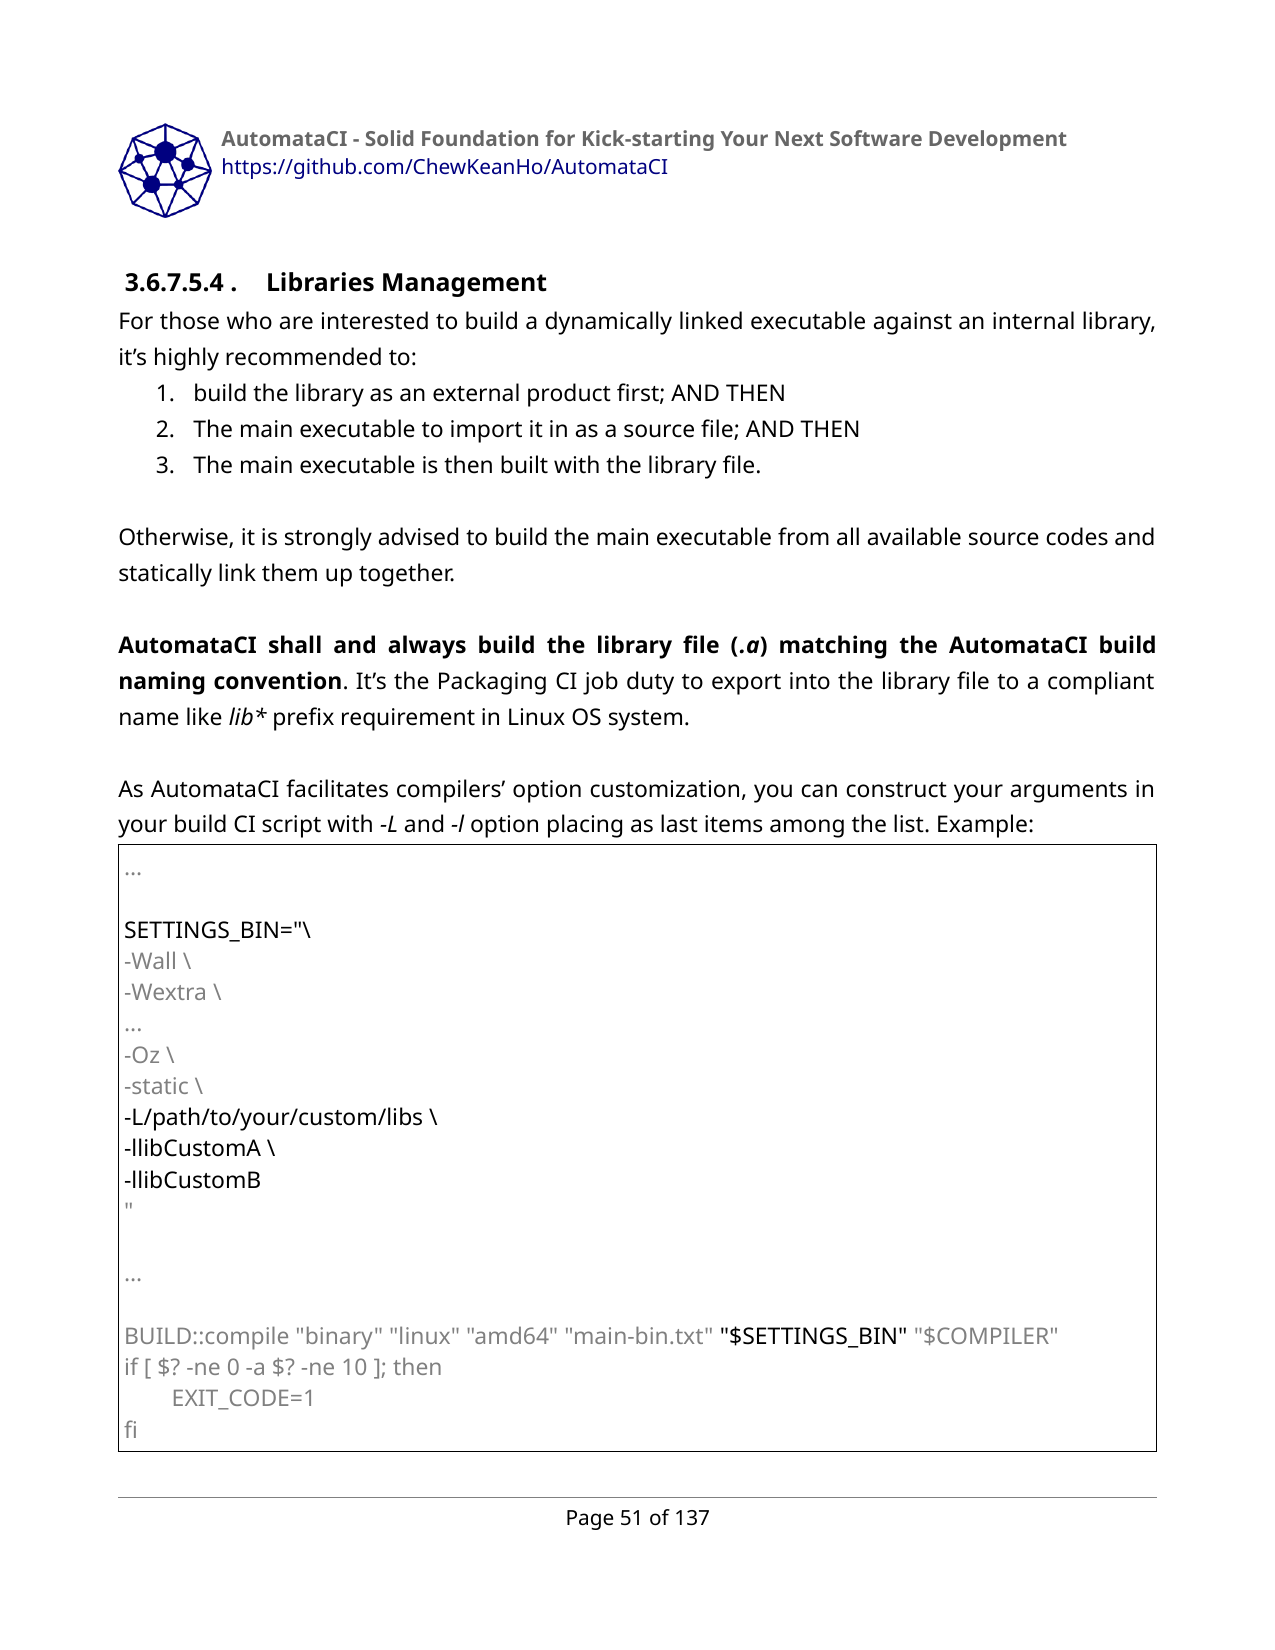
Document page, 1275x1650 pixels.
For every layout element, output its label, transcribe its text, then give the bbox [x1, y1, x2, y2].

text As AutomataCI facilitates compilers’ option customization, you can construct your arguments in your build CI script with -L and -l option placing as last items among the list. Example: [118, 772, 1157, 840]
text AutomataCI shall and always build the library file (.a) matching the AutomataCI build naming convention. It’s the Packaging CI job duty to export into the library file to a compliant name like lib* prefix requirement in Linux OS system. [118, 629, 1157, 732]
list build the library as an external product first; AND THEN [156, 377, 1157, 408]
table_header … SETTINGS_BIN="\ -Wall \ -Wextra \ ... -Oz \ -static \ -L/path/to/your/custom/libs \ -llibCustomA \ -llibCustomB " … BUILD::compile "binary" "linux" "amd64" "main-bin.txt" "$SETTINGS_BIN" "$COMPILER" if [ $? -ne 0 -a $? -ne 10 ]; then EXIT_CODE=1 fi [119, 845, 1156, 1451]
list The main executable to import it in as a source file; AND THEN [156, 413, 1157, 444]
subtitle Libraries Management [118, 265, 1157, 299]
text Otherwise, it is strongly advised to build the main executable from all available source codes and statically link them up together. [118, 521, 1157, 588]
picture [118, 123, 212, 218]
list The main executable is then built with the library file. [156, 449, 1157, 480]
text For those who are interested to build a dynamically linked executable against an internal library, it’s highly recommended to: [118, 305, 1157, 372]
